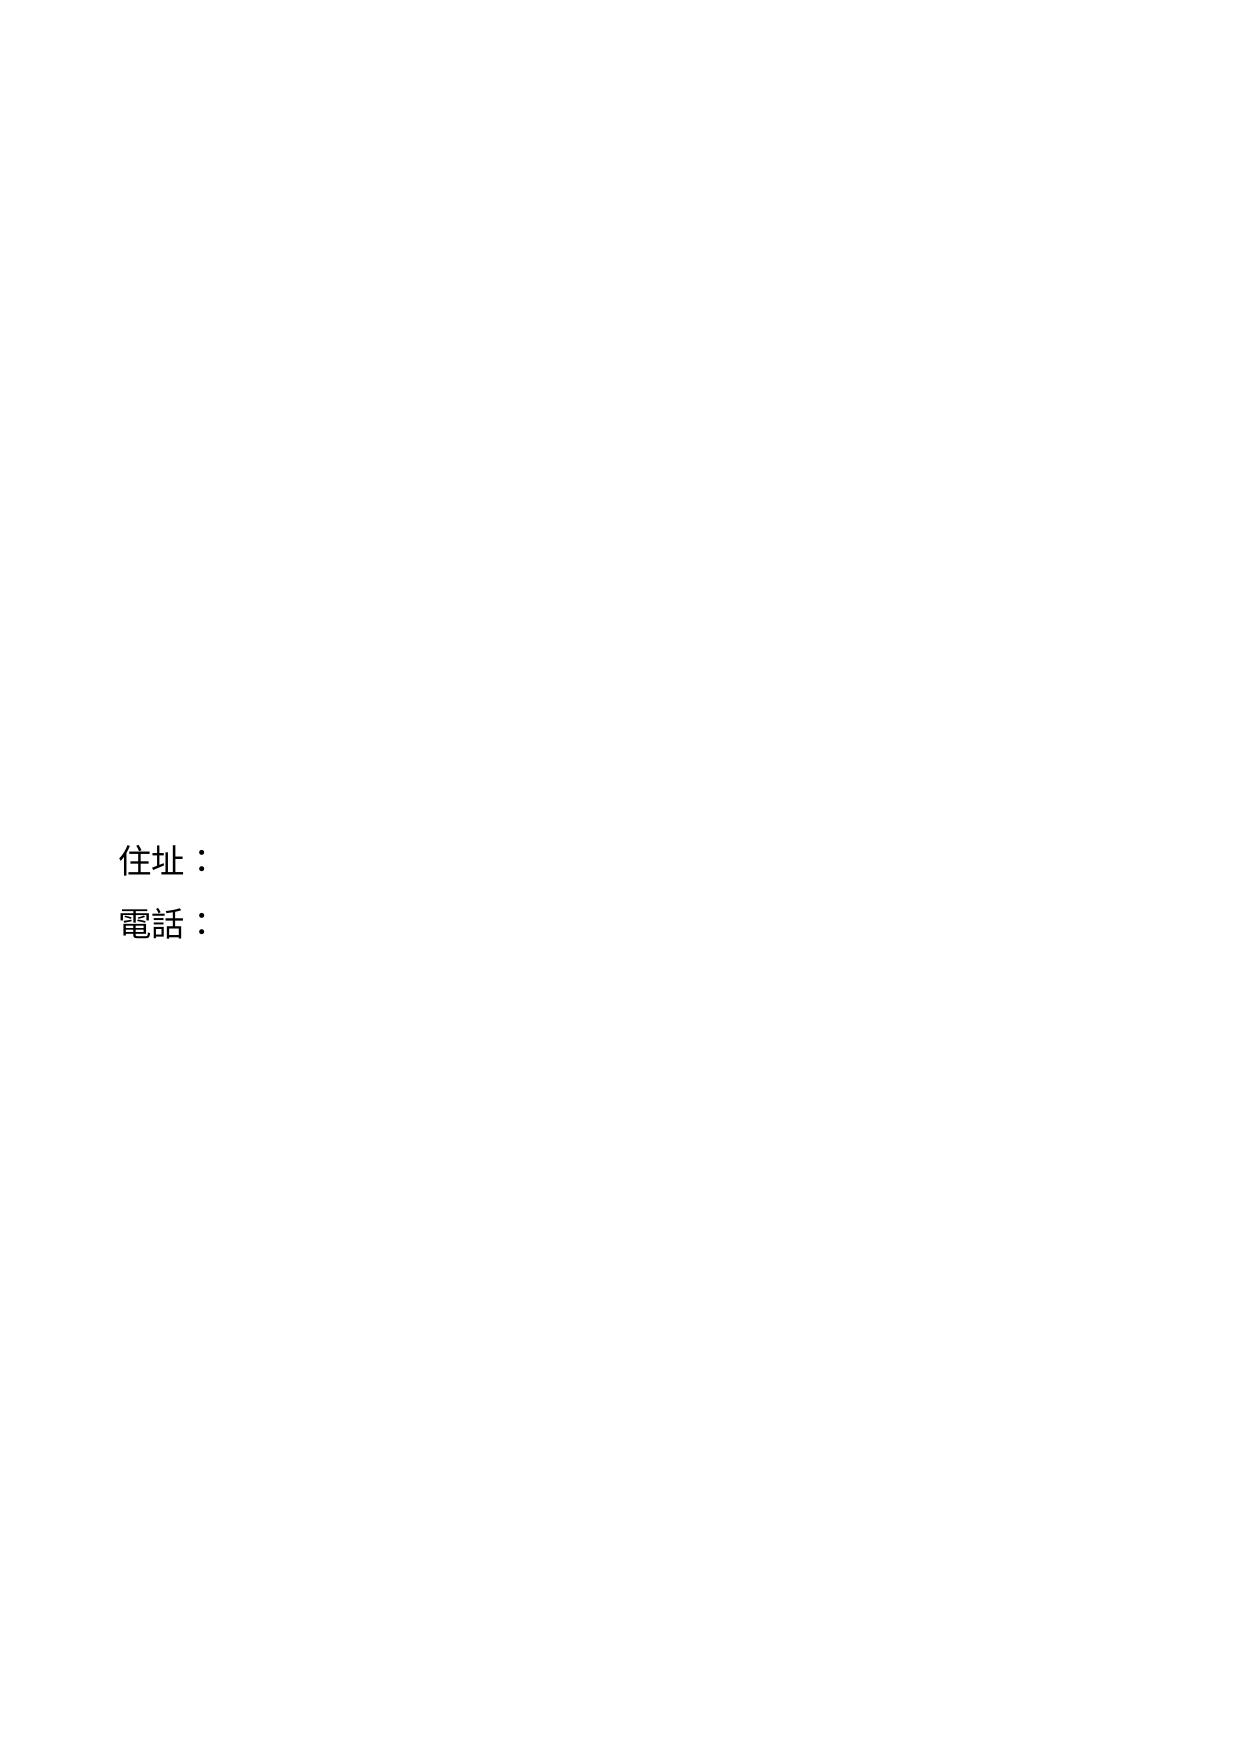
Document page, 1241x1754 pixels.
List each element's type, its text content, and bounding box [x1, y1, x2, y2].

text 電話： [118, 880, 1122, 942]
text 住址： [118, 817, 1122, 880]
